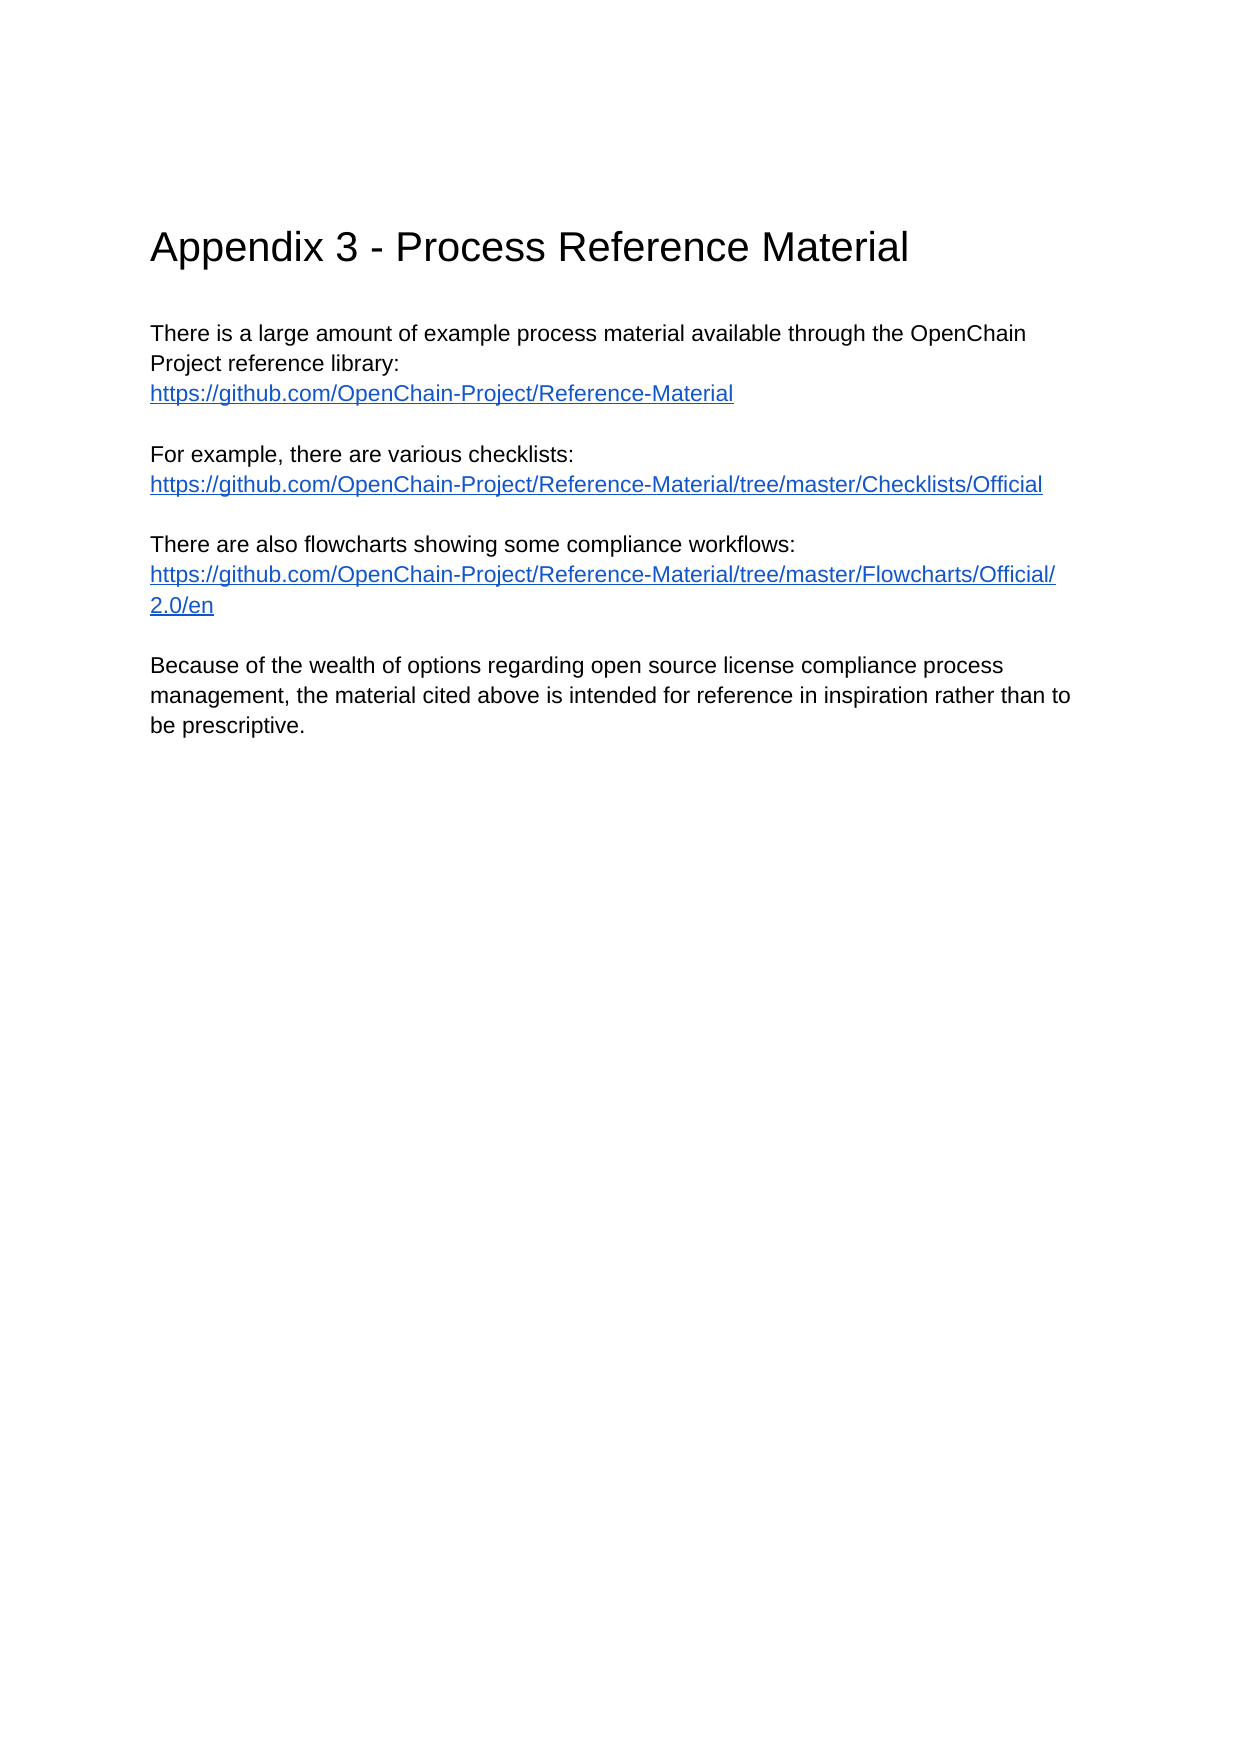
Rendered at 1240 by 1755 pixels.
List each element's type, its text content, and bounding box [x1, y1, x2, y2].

text https://github.com/OpenChain-Project/Reference-Material/tree/master/Checklists/Official [150, 471, 1089, 497]
text There are also flowcharts showing some compliance workflows: [150, 531, 1089, 557]
text Because of the wealth of options regarding open source license compliance process management, the material cited above is intended for reference in inspiration rather than to be prescriptive. [150, 652, 1089, 739]
text For example, there are various checklists: [150, 441, 1089, 467]
text https://github.com/OpenChain-Project/Reference-Material/tree/master/Flowcharts/Official/2.0/en [150, 561, 1089, 618]
text https://github.com/OpenChain-Project/Reference-Material [150, 380, 1089, 406]
text There is a large amount of example process material available through the OpenChain Project reference library: [150, 320, 1089, 376]
subtitle Appendix 3 - Process Reference Material [150, 222, 1089, 270]
